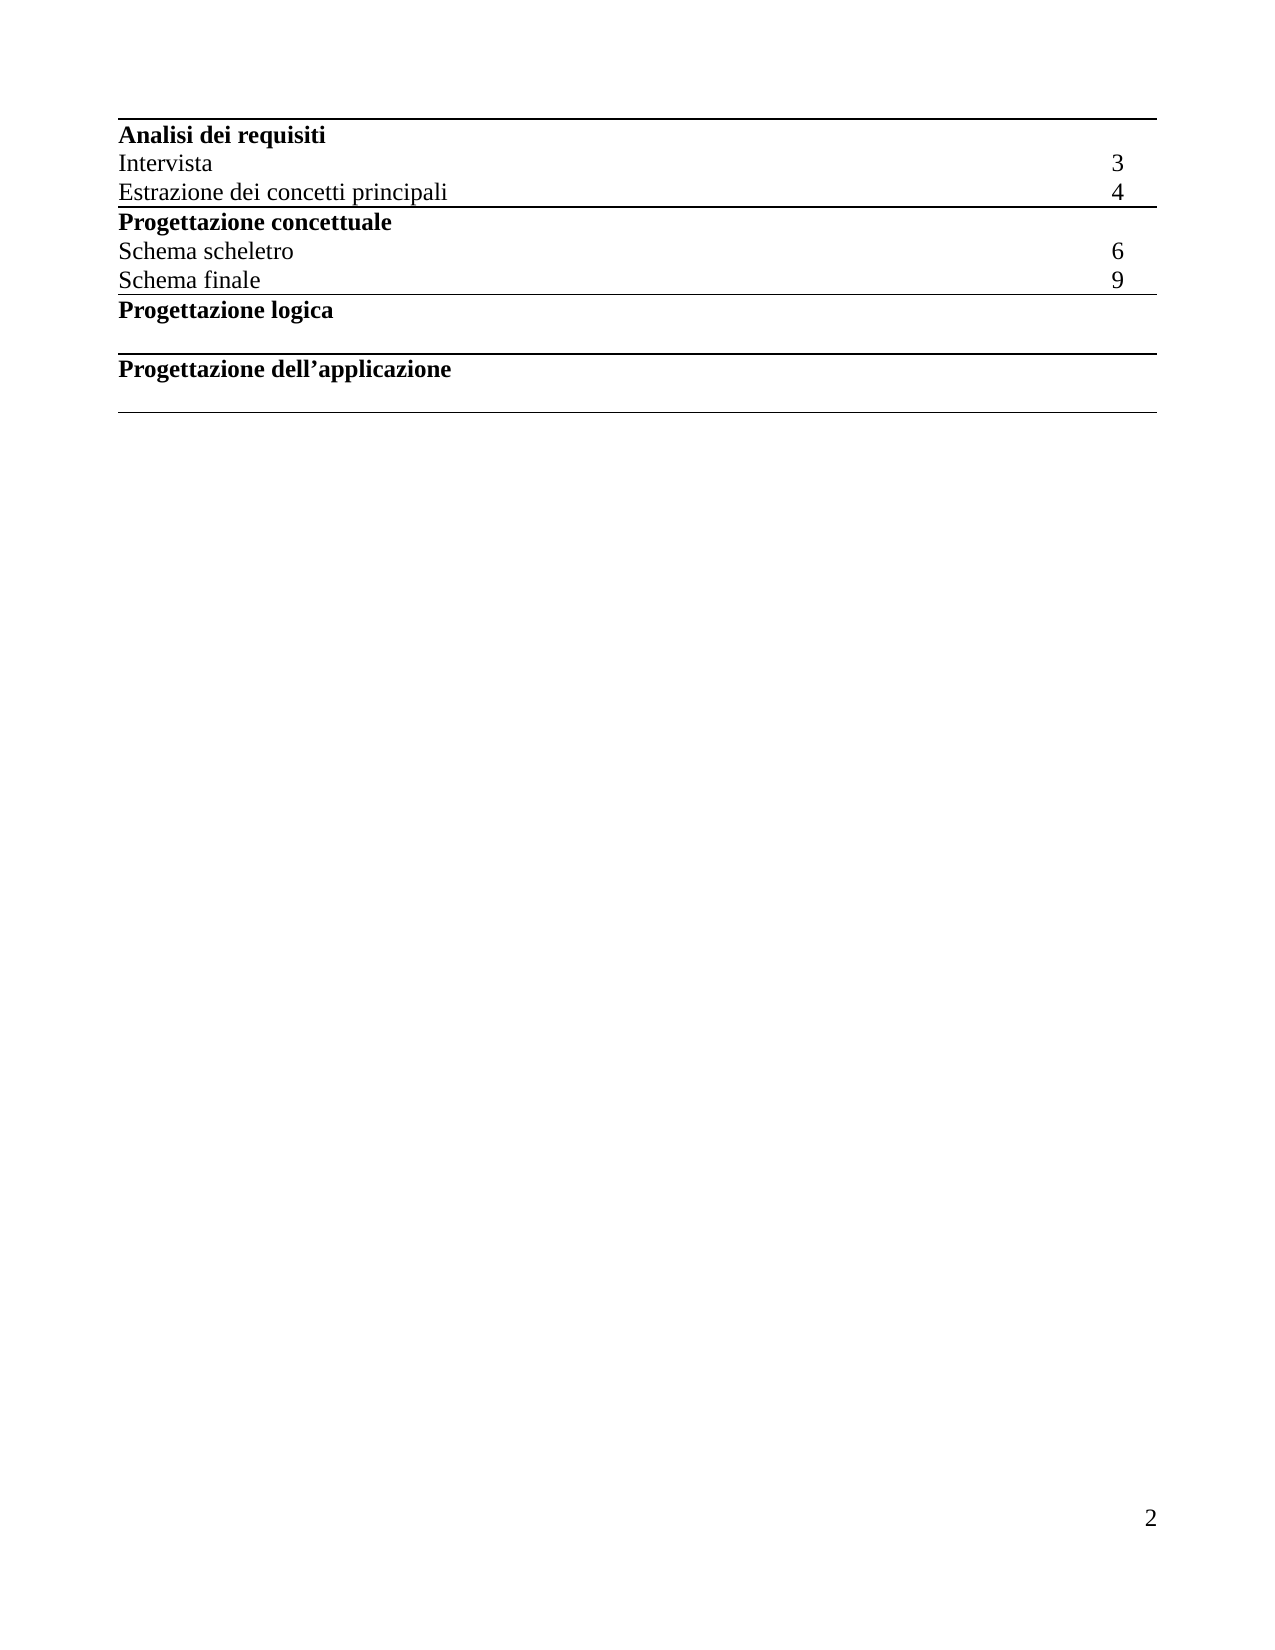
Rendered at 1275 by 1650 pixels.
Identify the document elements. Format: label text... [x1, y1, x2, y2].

table_header Analisi dei requisiti Intervista Estrazione dei concetti principali [118, 120, 1111, 206]
table_cell Progettazione dell’applicazione [118, 355, 1111, 412]
table_header 3 4 [1111, 120, 1157, 206]
table_cell [1111, 355, 1157, 412]
table_cell Progettazione logica [118, 295, 1111, 353]
table_cell 6 9 [1111, 208, 1157, 294]
table_cell Progettazione concettuale Schema scheletro Schema finale [118, 208, 1111, 294]
table_cell [1111, 295, 1157, 353]
